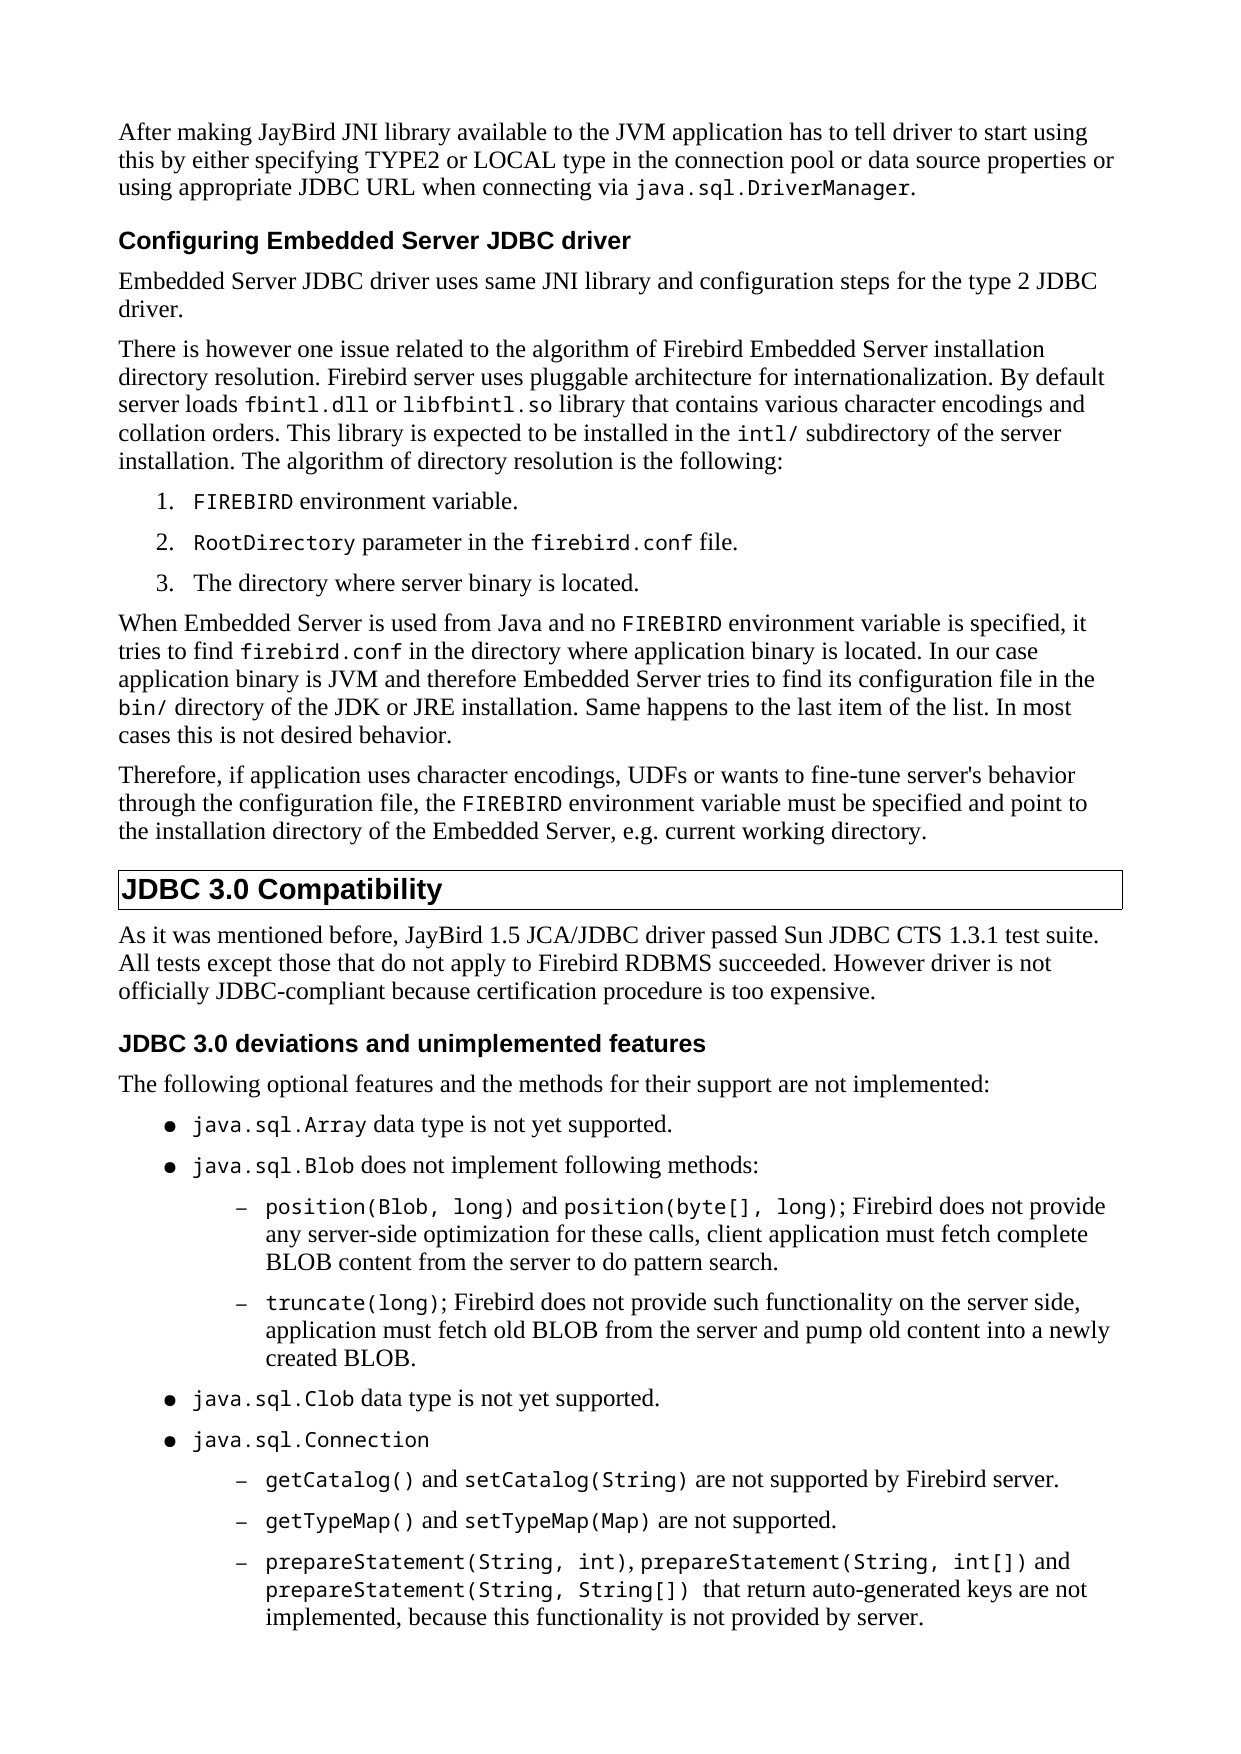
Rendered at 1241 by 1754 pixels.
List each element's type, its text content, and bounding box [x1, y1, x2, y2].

text There is however one issue related to the algorithm of Firebird Embedded Server installation directory resolution. Firebird server uses pluggable architecture for internationalization. By default server loads fbintl.dll or libfbintl.so library that contains various character encodings and collation orders. This library is expected to be installed in the intl/ subdirectory of the server installation. The algorithm of directory resolution is the following: [118, 335, 1122, 475]
list The directory where server binary is located. [156, 569, 1122, 596]
text Embedded Server JDBC driver uses same JNI library and configuration steps for the type 2 JDBC driver. [118, 267, 1122, 323]
text Therefore, if application uses character encodings, UDFs or wants to fine-tune server's behavior through the configuration file, the FIREBIRD environment variable must be specified and point to the installation directory of the Embedded Server, e.g. current working directory. [118, 762, 1122, 845]
list java.sql.Clob data type is not yet supported. [162, 1384, 1122, 1412]
list RootDirectory parameter in the firebird.conf file. [156, 528, 1122, 556]
subtitle Configuring Embedded Server JDBC driver [118, 227, 1122, 255]
text When Embedded Server is used from Java and no FIREBIRD environment variable is specified, it tries to find firebird.conf in the directory where application binary is located. In our case application binary is JVM and therefore Embedded Server tries to find its configuration file in the bin/ directory of the JDK or JRE installation. Same happens to the last item of the list. In most cases this is not desired behavior. [118, 609, 1122, 749]
list getTypeMap() and setTypeMap(Map) are not supported. [236, 1506, 1122, 1534]
text After making JayBird JNI library available to the JVM application has to tell driver to start using this by either specifying TYPE2 or LOCAL type in the connection pool or data source properties or using appropriate JDBC URL when connecting via java.sql.DriverManager. [118, 118, 1122, 202]
subtitle JDBC 3.0 Compatibility [119, 871, 1122, 909]
list FIREBIRD environment variable. [156, 487, 1122, 516]
list prepareStatement(String, int), prepareStatement(String, int[]) and prepareStatement(String, String[]) that return auto-generated keys are not implemented, because this functionality is not provided by server. [236, 1547, 1122, 1631]
list java.sql.Connection [162, 1425, 1122, 1453]
text The following optional features and the methods for their support are not implemented: [118, 1070, 1122, 1098]
list getCatalog() and setCatalog(String) are not supported by Firebird server. [236, 1466, 1122, 1494]
subtitle JDBC 3.0 deviations and unimplemented features [118, 1029, 1122, 1058]
list truncate(long); Firebird does not provide such functionality on the server side, application must fetch old BLOB from the server and pump old content into a newly created BLOB. [236, 1288, 1122, 1372]
text As it was mentioned before, JayBird 1.5 JCA/JDBC driver passed Sun JDBC CTS 1.3.1 test suite. All tests except those that do not apply to Firebird RDBMS succeeded. However driver is not officially JDBC-compliant because certification procedure is too expensive. [118, 921, 1122, 1004]
list position(Blob, long) and position(byte[], long); Firebird does not provide any server-side optimization for these calls, client application must fetch complete BLOB content from the server to do pattern search. [236, 1192, 1122, 1275]
list java.sql.Array data type is not yet supported. [162, 1110, 1122, 1138]
list java.sql.Blob does not implement following methods: [162, 1151, 1122, 1179]
